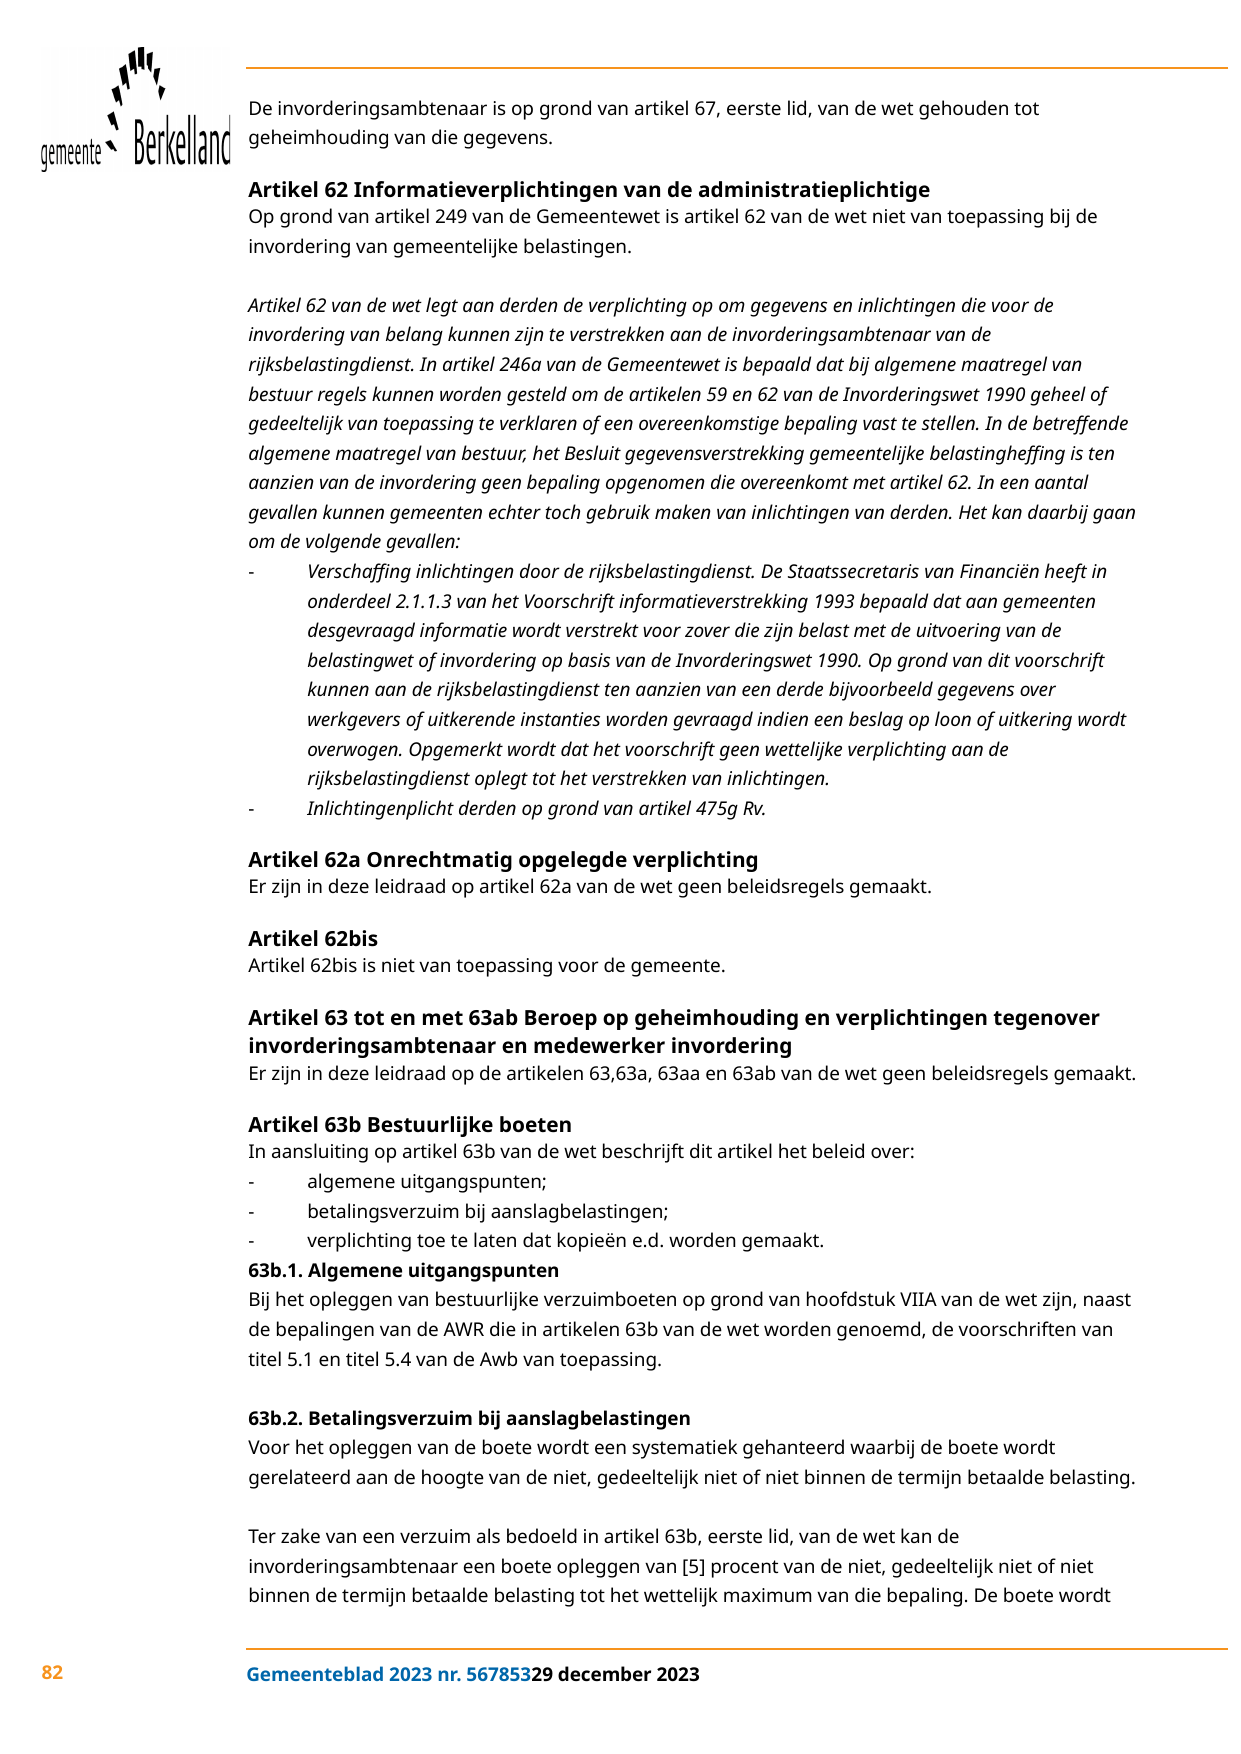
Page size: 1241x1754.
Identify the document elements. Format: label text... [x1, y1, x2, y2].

text Ter zake van een verzuim als bedoeld in artikel 63b, eerste lid, van de wet kan de invorderingsambtenaar een boete opleggen van [5] procent van de niet, gedeeltelijk niet of niet binnen de termijn betaalde belasting tot het wettelijk maximum van die bepaling. De boete wordt [248, 1523, 1152, 1608]
list Verschaffing inlichtingen door de rijksbelastingdienst. De Staatssecretaris van Financiën heeft in onderdeel 2.1.1.3 van het Voorschrift informatieverstrekking 1993 bepaald dat aan gemeenten desgevraagd informatie wordt verstrekt voor zover die zijn belast met de uitvoering van de belastingwet of invordering op basis van de Invorderingswet 1990. Op grond van dit voorschrift kunnen aan de rijksbelastingdienst ten aanzien van een derde bijvoorbeeld gegevens over werkgevers of uitkerende instanties worden gevraagd indien een beslag op loon of uitkering wordt overwogen. Opgemerkt wordt dat het voorschrift geen wettelijke verplichting aan de rijksbelastingdienst oplegt tot het verstrekken van inlichtingen. [248, 558, 1152, 791]
text Op grond van artikel 249 van de Gemeentewet is artikel 62 van de wet niet van toepassing bij de invordering van gemeentelijke belastingen. [248, 203, 1152, 258]
list betalingsverzuim bij aanslagbelastingen; [248, 1198, 1152, 1224]
list Inlichtingenplicht derden op grond van artikel 475g Rv. [248, 795, 1152, 821]
text In aansluiting op artikel 63b van de wet beschrijft dit artikel het beleid over: [248, 1139, 1152, 1164]
text Bij het opleggen van bestuurlijke verzuimboeten op grond van hoofdstuk VIIA van de wet zijn, naast de bepalingen van de AWR die in artikelen 63b van de wet worden genoemd, de voorschriften van titel 5.1 en titel 5.4 van de Awb van toepassing. [248, 1287, 1152, 1372]
text Artikel 62 Informatieverplichtingen van de administratieplichtige [248, 175, 1152, 203]
text Artikel 63b Bestuurlijke boeten [248, 1110, 1152, 1139]
text De invorderingsambtenaar is op grond van artikel 67, eerste lid, van de wet gehouden tot geheimhouding van die gegevens. [248, 95, 1152, 150]
text Er zijn in deze leidraad op artikel 62a van de wet geen beleidsregels gemaakt. [248, 874, 1152, 899]
text 63b.1. Algemene uitgangspunten [248, 1257, 1152, 1283]
list algemene uitgangspunten; [248, 1168, 1152, 1194]
picture [41, 47, 231, 172]
text Artikel 63 tot en met 63ab Beroep op geheimhouding en verplichtingen tegenover invorderingsambtenaar en medewerker invordering [248, 1003, 1152, 1060]
list verplichting toe te laten dat kopieën e.d. worden gemaakt. [248, 1227, 1152, 1253]
text Er zijn in deze leidraad op de artikelen 63,63a, 63aa en 63ab van de wet geen beleidsregels gemaakt. [248, 1060, 1152, 1086]
text 63b.2. Betalingsverzuim bij aanslagbelastingen [248, 1405, 1152, 1431]
text Artikel 62 van de wet legt aan derden de verplichting op om gegevens en inlichtingen die voor de invordering van belang kunnen zijn te verstrekken aan de invorderingsambtenaar van de rijksbelastingdienst. In artikel 246a van de Gemeentewet is bepaald dat bij algemene maatregel van bestuur regels kunnen worden gesteld om de artikelen 59 en 62 van de Invorderingswet 1990 geheel of gedeeltelijk van toepassing te verklaren of een overeenkomstige bepaling vast te stellen. In de betreffende algemene maatregel van bestuur, het Besluit gegevensverstrekking gemeentelijke belastingheffing is ten aanzien van de invordering geen bepaling opgenomen die overeenkomt met artikel 62. In een aantal gevallen kunnen gemeenten echter toch gebruik maken van inlichtingen van derden. Het kan daarbij gaan om de volgende gevallen: [248, 292, 1152, 554]
text Artikel 62bis is niet van toepassing voor de gemeente. [248, 953, 1152, 978]
text Artikel 62a Onrechtmatig opgelegde verplichting [248, 845, 1152, 874]
text Voor het opleggen van de boete wordt een systematiek gehanteerd waarbij de boete wordt gerelateerd aan de hoogte van de niet, gedeeltelijk niet of niet binnen de termijn betaalde belasting. [248, 1434, 1152, 1490]
text Artikel 62bis [248, 924, 1152, 953]
